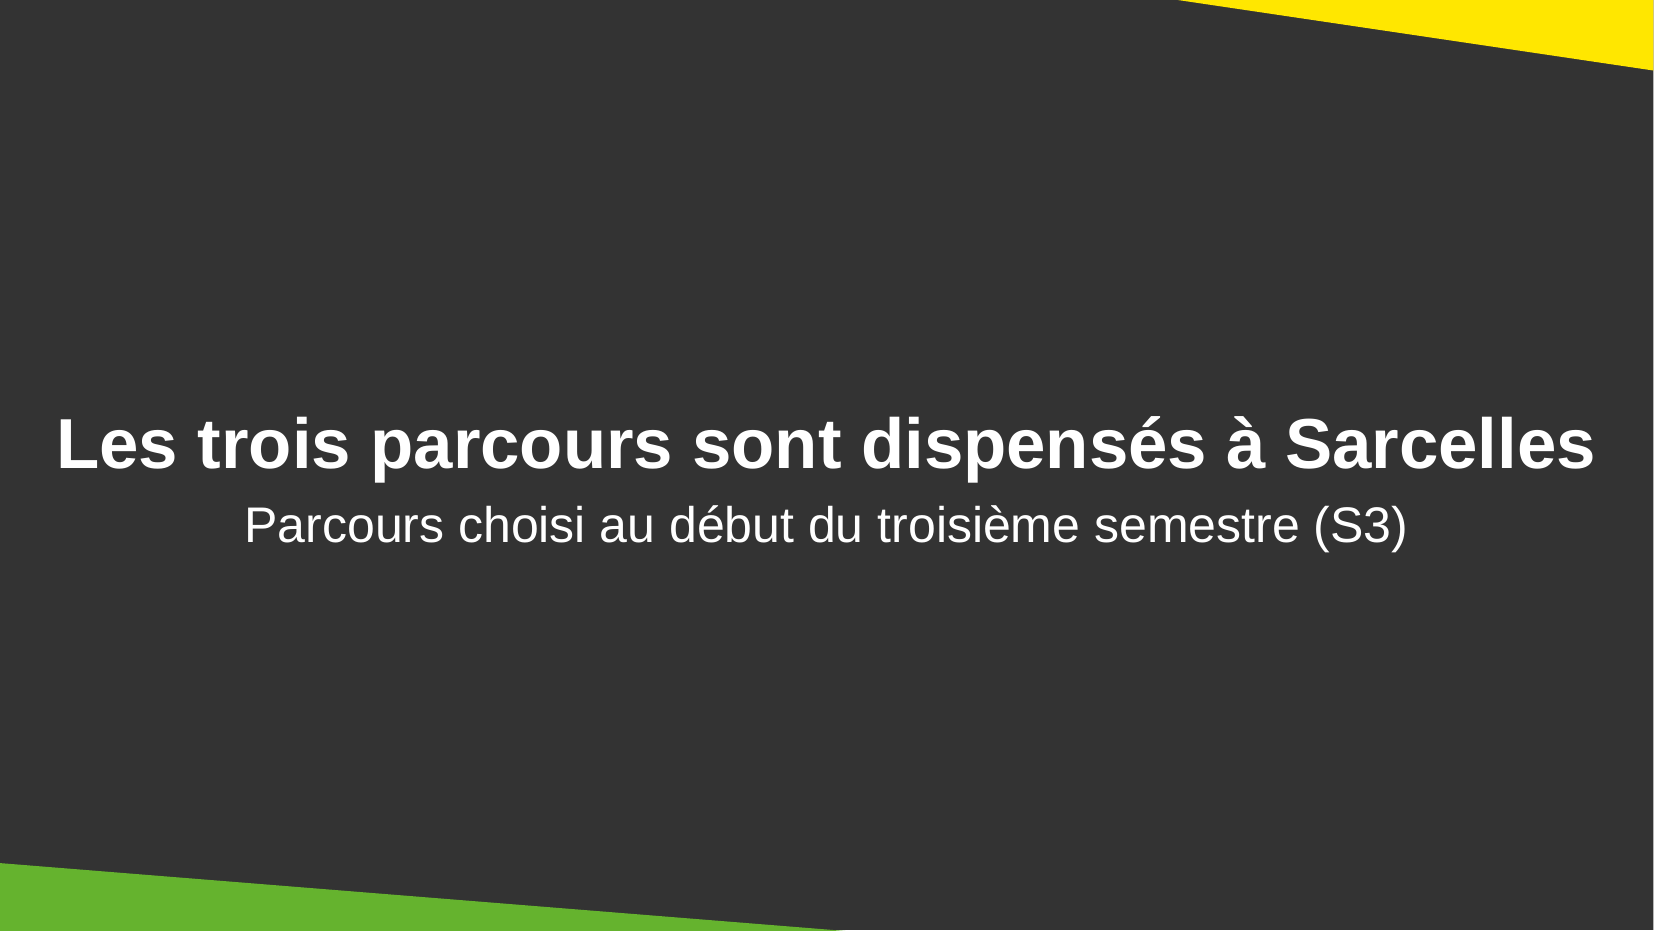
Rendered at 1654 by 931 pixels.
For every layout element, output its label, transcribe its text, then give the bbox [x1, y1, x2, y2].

text_box Parcours choisi au début du troisième semestre (S3) [208, 490, 1445, 617]
text_box [0, 863, 846, 931]
text_box Les trois parcours sont dispensés à Sarcelles [7, 397, 1647, 497]
text_box [1177, 0, 1654, 71]
